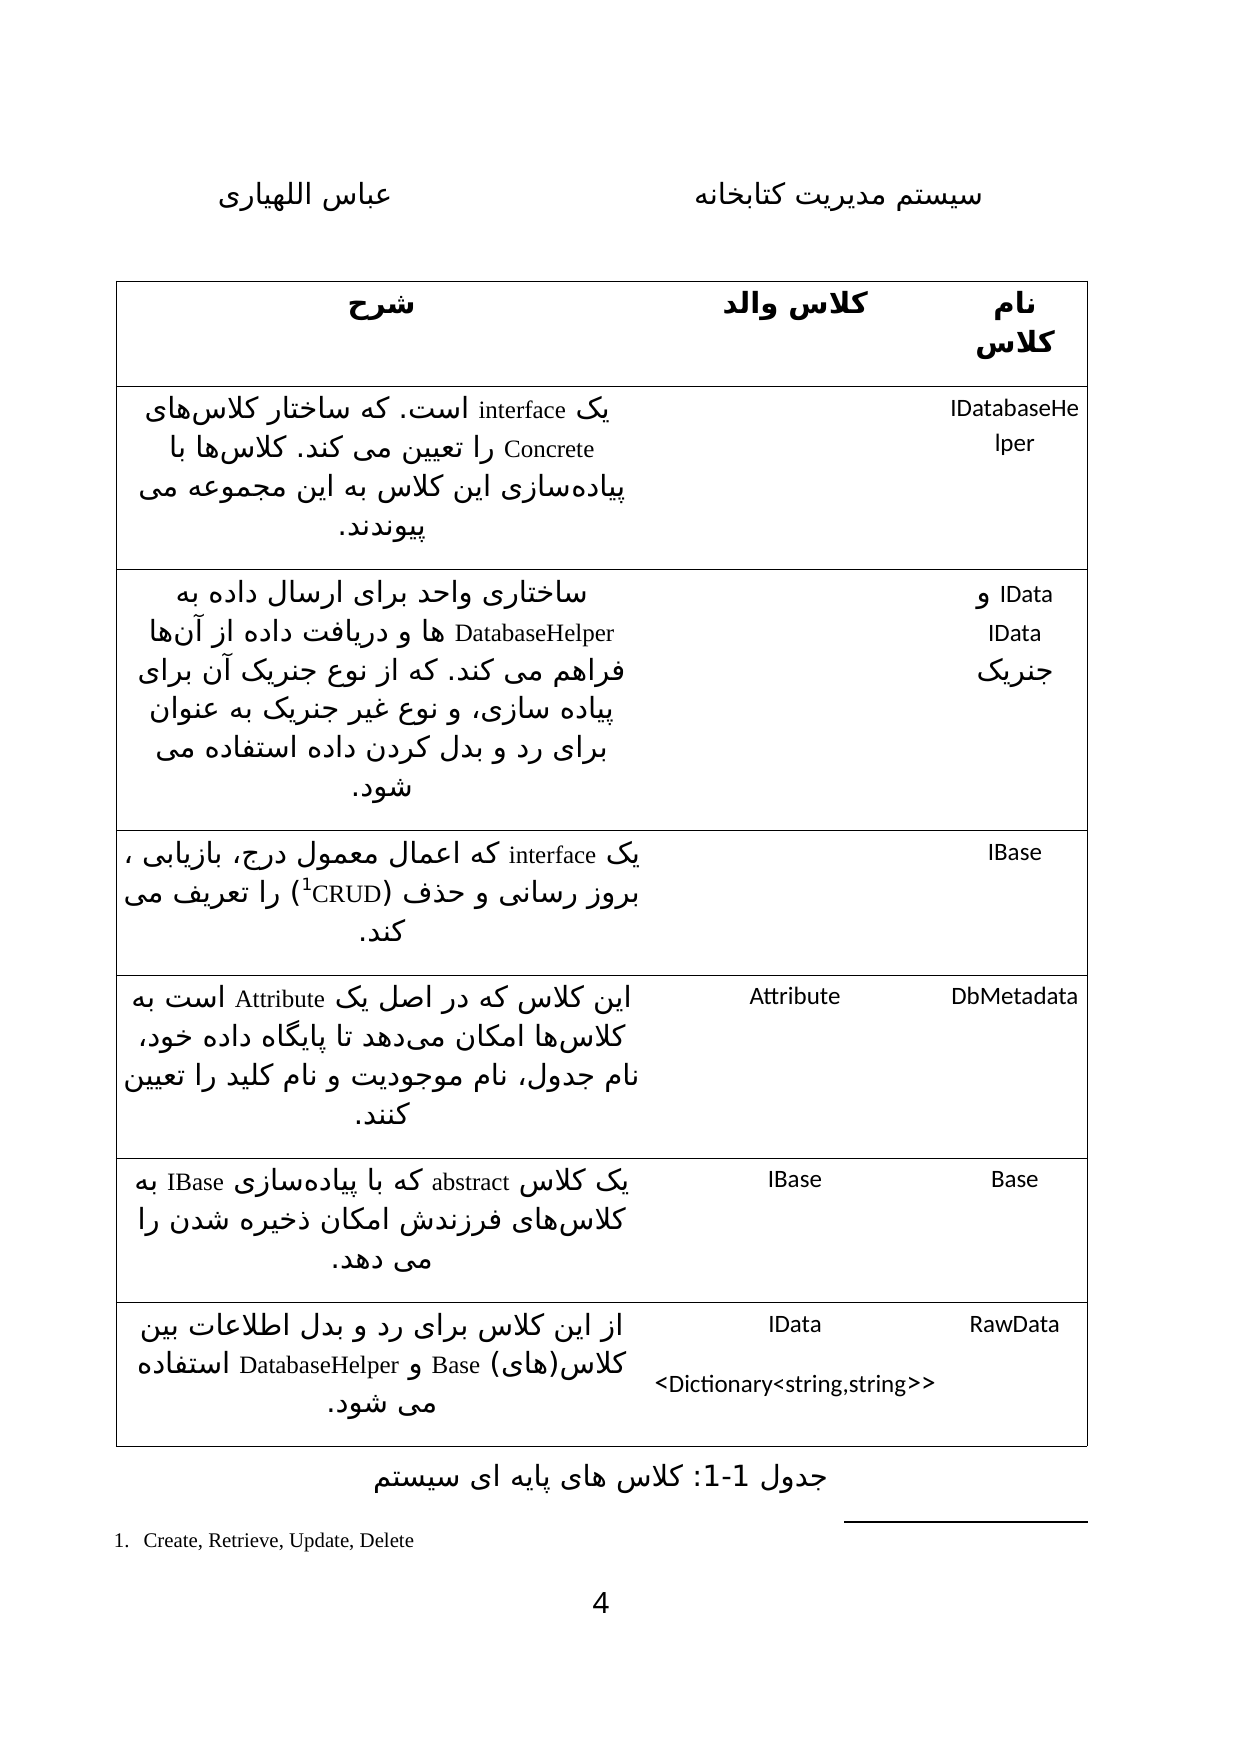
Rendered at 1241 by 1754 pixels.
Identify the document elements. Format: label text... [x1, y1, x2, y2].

table_cell IData و IData جنریک [943, 570, 1087, 830]
table_cell IBase [943, 831, 1087, 974]
table_cell DbMetadata [943, 976, 1087, 1158]
table_cell یک کلاس abstract که با پیاده‌سازی IBase به کلاس‌های فرزندش امکان ذخیره شدن را می دهد. [117, 1159, 647, 1302]
table_cell [647, 831, 943, 974]
table_cell از این کلاس برای رد و بدل اطلاعات بین کلاس‌(های) Base و DatabaseHelper استفاده می شود. [117, 1303, 647, 1446]
table_cell [647, 570, 943, 830]
table_cell Attribute [647, 976, 943, 1158]
text جدول 1-1: کلاس های پایه ای سیستم [114, 1459, 1087, 1493]
table_cell Base [943, 1159, 1087, 1302]
table_header نام کلاس [943, 282, 1087, 386]
table_cell یک interface که اعمال معمول درج، بازیابی ، بروز رسانی و حذف (CRUD) را تعریف می کند. [117, 831, 647, 974]
table_cell ساختاری واحد برای ارسال داده به DatabaseHelper ها و دریافت داده از آن‌ها فراهم می کند. که از نوع جنریک آن برای پیاده سازی، و نوع غیر جنریک به عنوان برای رد و بدل کردن داده استفاده می شود. [117, 570, 647, 830]
table_header کلاس والد [647, 282, 943, 386]
table_cell RawData [943, 1303, 1087, 1446]
table_cell IDatabaseHelper [943, 387, 1087, 569]
table_header شرح [117, 282, 647, 386]
table_cell این کلاس که در اصل یک Attribute است به کلاس‌ها امکان می‌دهد تا پایگاه داده خود، نام جدول، نام موجودیت و نام کلید را تعیین کنند. [117, 976, 647, 1158]
table_cell IBase [647, 1159, 943, 1302]
table_cell IData <<Dictionary<string,string> [647, 1303, 943, 1446]
table_cell یک interface است. که ساختار کلاس‌های Concrete را تعیین می کند. کلاس‌ها با پیاده‌سازی این کلاس به این مجموعه می پیوندند. [117, 387, 647, 569]
table_cell [647, 387, 943, 569]
